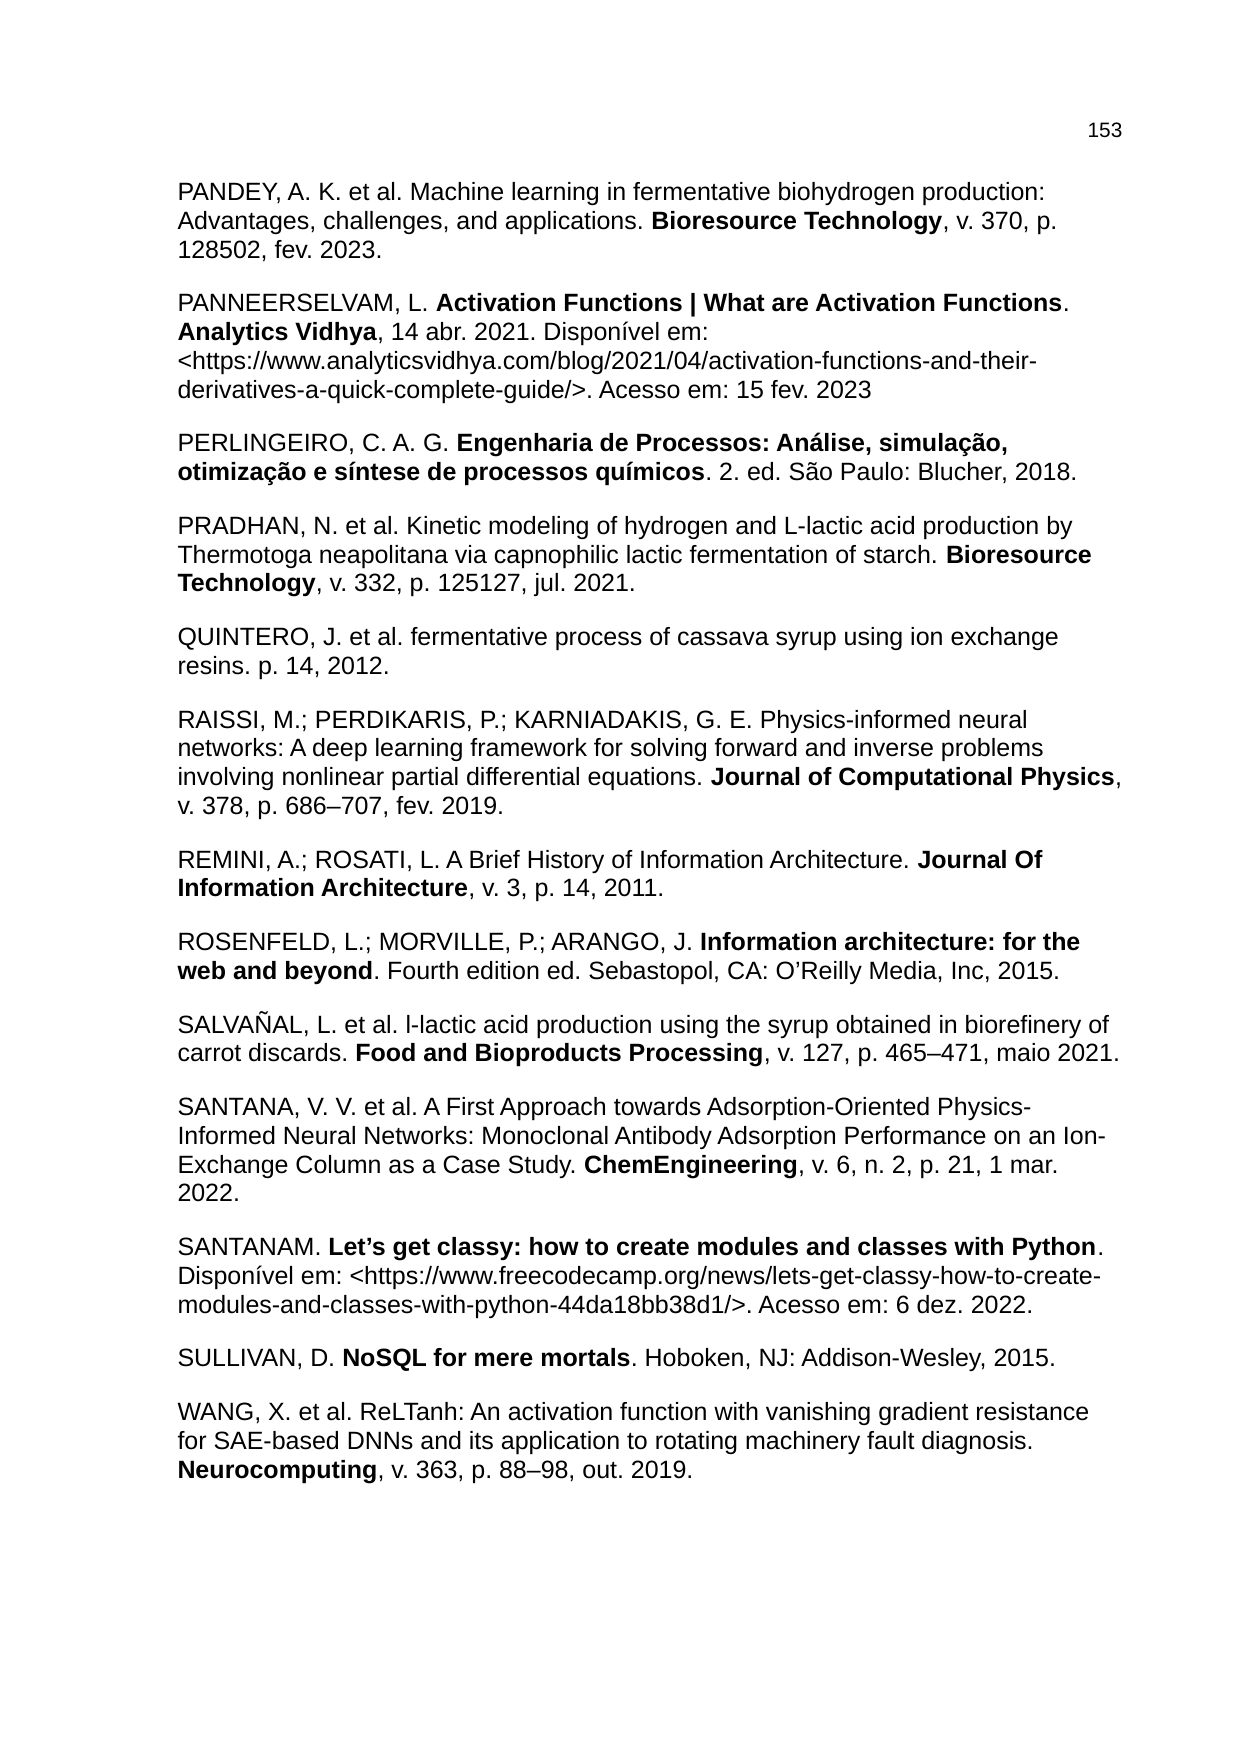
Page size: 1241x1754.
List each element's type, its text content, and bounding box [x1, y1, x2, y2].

text PERLINGEIRO, C. A. G. Engenharia de Processos: Análise, simulação, otimização e síntese de processos químicos. 2. ed. São Paulo: Blucher, 2018. [177, 428, 1122, 486]
text SALVAÑAL, L. et al. l-lactic acid production using the syrup obtained in biorefinery of carrot discards. Food and Bioproducts Processing, v. 127, p. 465–471, maio 2021. [177, 1009, 1122, 1067]
text SULLIVAN, D. NoSQL for mere mortals. Hoboken, NJ: Addison-Wesley, 2015. [177, 1343, 1122, 1372]
text ROSENFELD, L.; MORVILLE, P.; ARANGO, J. Information architecture: for the web and beyond. Fourth edition ed. Sebastopol, CA: O’Reilly Media, Inc, 2015. [177, 927, 1122, 984]
text SANTANA, V. V. et al. A First Approach towards Adsorption-Oriented Physics-Informed Neural Networks: Monoclonal Antibody Adsorption Performance on an Ion-Exchange Column as a Case Study. ChemEngineering, v. 6, n. 2, p. 21, 1 mar. 2022. [177, 1092, 1122, 1207]
text WANG, X. et al. ReLTanh: An activation function with vanishing gradient resistance for SAE-based DNNs and its application to rotating machinery fault diagnosis. Neurocomputing, v. 363, p. 88–98, out. 2019. [177, 1397, 1122, 1483]
text SANTANAM. Let’s get classy: how to create modules and classes with Python. Disponível em: <https://www.freecodecamp.org/news/lets-get-classy-how-to-create-modules-and-classes-with-python-44da18bb38d1/>. Acesso em: 6 dez. 2022. [177, 1232, 1122, 1318]
text PANNEERSELVAM, L. Activation Functions | What are Activation Functions. Analytics Vidhya, 14 abr. 2021. Disponível em: <https://www.analyticsvidhya.com/blog/2021/04/activation-functions-and-their-derivatives-a-quick-complete-guide/>. Acesso em: 15 fev. 2023 [177, 288, 1122, 403]
text PANDEY, A. K. et al. Machine learning in fermentative biohydrogen production: Advantages, challenges, and applications. Bioresource Technology, v. 370, p. 128502, fev. 2023. [177, 177, 1122, 263]
text QUINTERO, J. et al. fermentative process of cassava syrup using ion exchange resins. p. 14, 2012. [177, 622, 1122, 679]
text PRADHAN, N. et al. Kinetic modeling of hydrogen and L-lactic acid production by Thermotoga neapolitana via capnophilic lactic fermentation of starch. Bioresource Technology, v. 332, p. 125127, jul. 2021. [177, 511, 1122, 597]
text REMINI, A.; ROSATI, L. A Brief History of Information Architecture. Journal Of Information Architecture, v. 3, p. 14, 2011. [177, 844, 1122, 902]
text RAISSI, M.; PERDIKARIS, P.; KARNIADAKIS, G. E. Physics-informed neural networks: A deep learning framework for solving forward and inverse problems involving nonlinear partial differential equations. Journal of Computational Physics, v. 378, p. 686–707, fev. 2019. [177, 704, 1122, 819]
